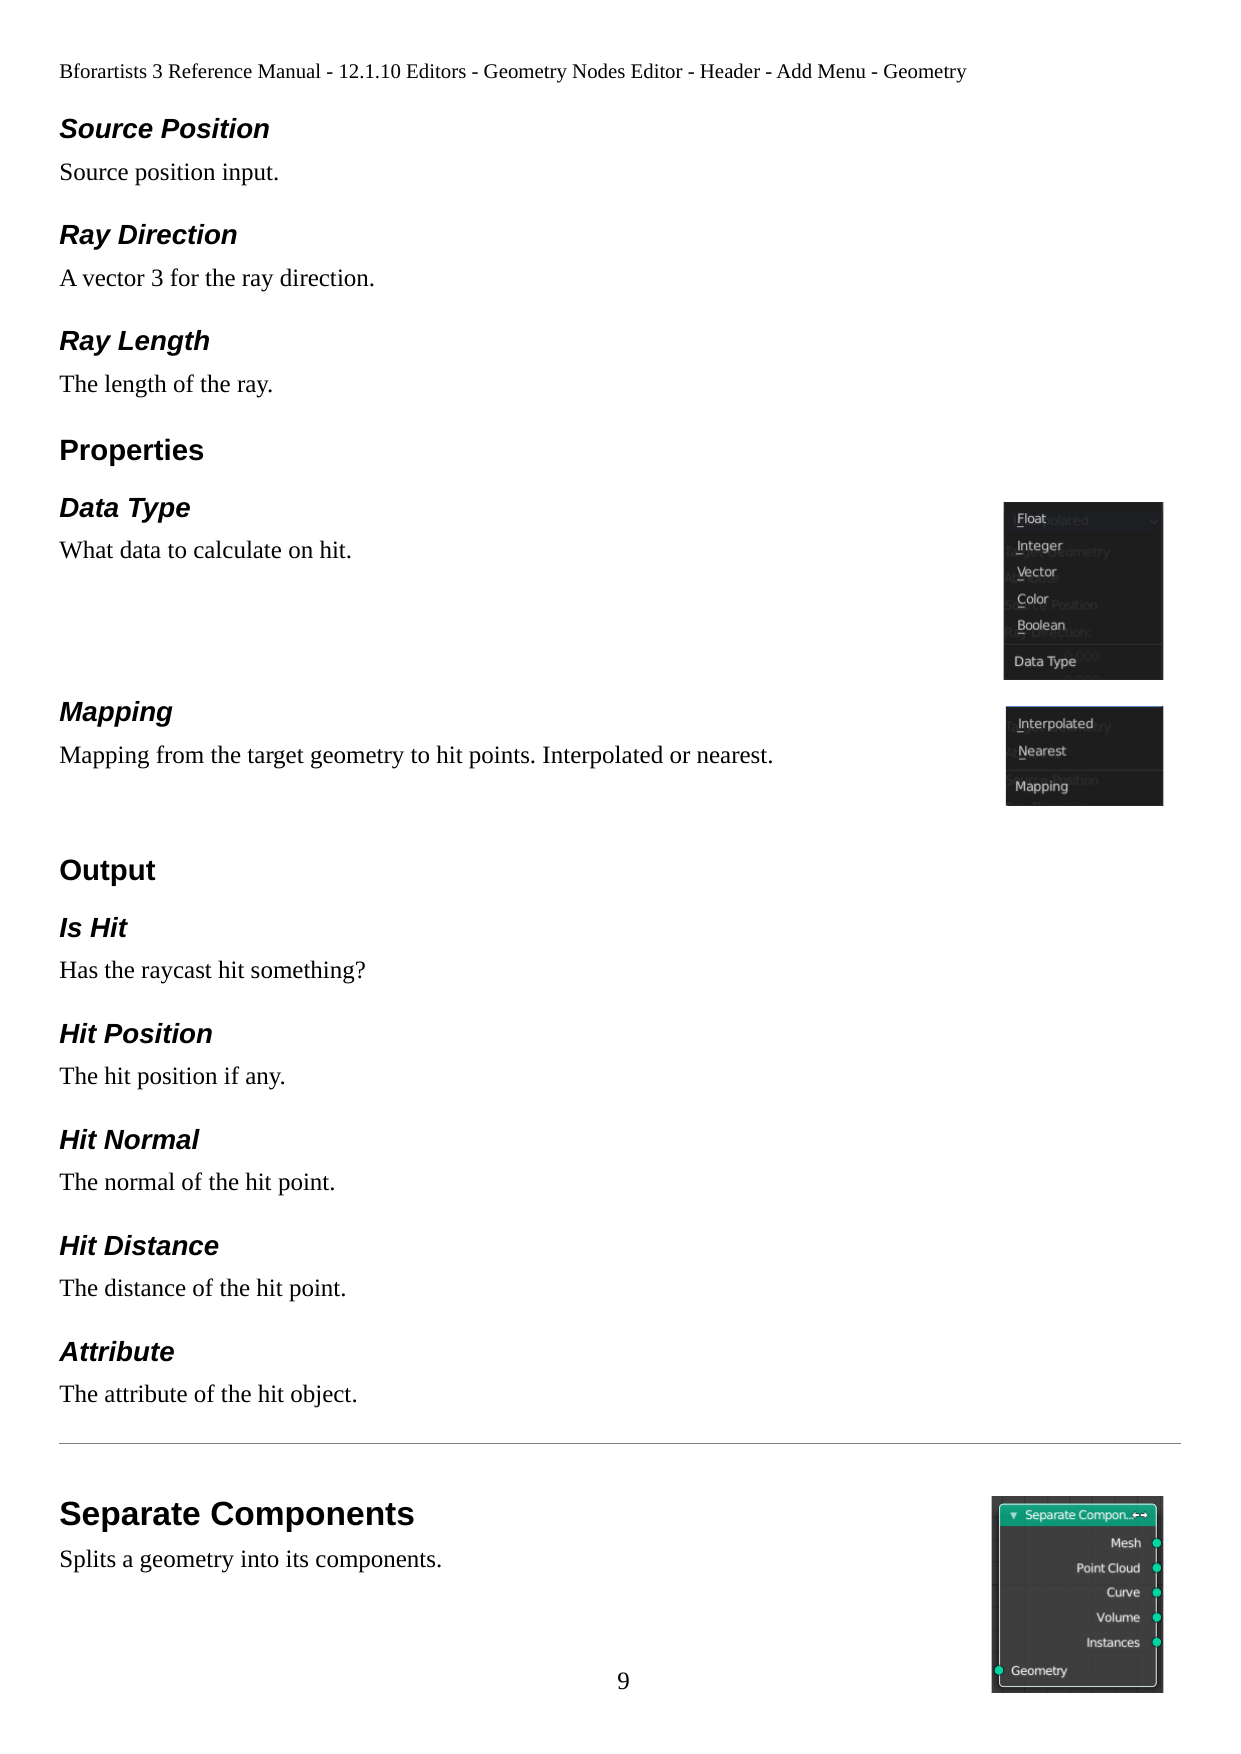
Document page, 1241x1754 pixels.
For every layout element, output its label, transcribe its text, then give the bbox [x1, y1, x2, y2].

subtitle Attribute [59, 1335, 1181, 1367]
text The distance of the hit point. [59, 1273, 1181, 1302]
text A vector 3 for the ray direction. [59, 263, 1181, 292]
text Splits a geometry into its components. [59, 1544, 991, 1573]
text Mapping from the target geometry to hit points. Interpolated or nearest. [59, 740, 1005, 768]
subtitle Ray Direction [59, 218, 1181, 250]
subtitle Hit Position [59, 1017, 1181, 1049]
subtitle Properties [59, 432, 1181, 466]
subtitle Ray Length [59, 324, 1181, 356]
subtitle Output [59, 852, 1181, 886]
text What data to calculate on hit. [59, 536, 1003, 564]
text The length of the ray. [59, 369, 1181, 398]
subtitle Hit Normal [59, 1123, 1181, 1155]
subtitle Hit Distance [59, 1229, 1181, 1261]
text The normal of the hit point. [59, 1167, 1181, 1196]
subtitle Mapping [59, 695, 1181, 727]
text Has the raycast hit something? [59, 956, 1181, 984]
picture [991, 1496, 1164, 1693]
subtitle Is Hit [59, 911, 1181, 943]
picture [1003, 502, 1164, 680]
picture [1005, 706, 1164, 806]
subtitle Source Position [59, 113, 1181, 144]
text The hit position if any. [59, 1061, 1181, 1090]
text Source position input. [59, 157, 1181, 186]
subtitle Data Type [59, 491, 1181, 523]
text The attribute of the hit object. [59, 1379, 1181, 1408]
subtitle Separate Components [59, 1493, 1181, 1532]
